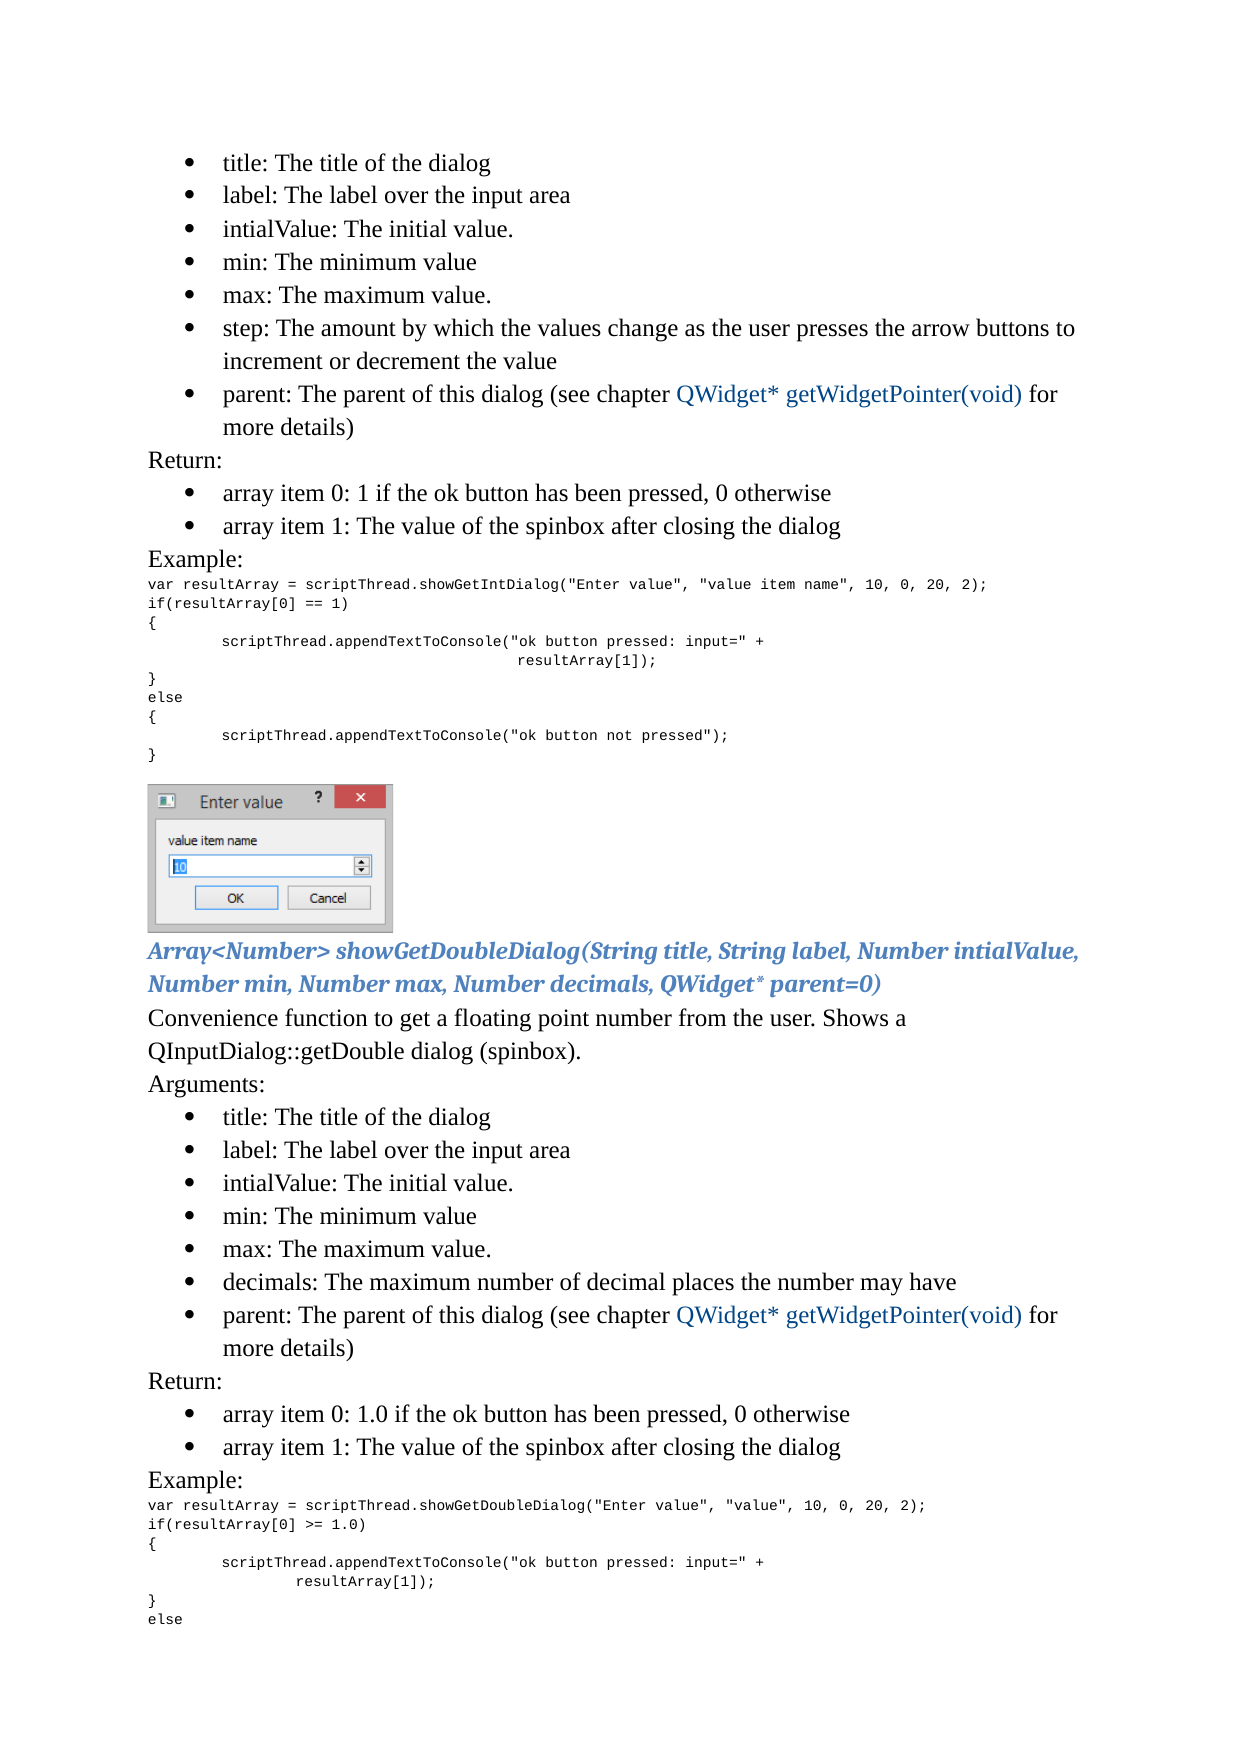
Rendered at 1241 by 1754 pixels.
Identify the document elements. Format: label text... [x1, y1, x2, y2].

list min: The minimum value [185, 247, 1093, 275]
text Return: [148, 1366, 1093, 1395]
text Return: [148, 445, 1093, 473]
list parent: The parent of this dialog (see chapter QWidget* getWidgetPointer(void) for more details) [185, 1300, 1093, 1362]
text { [148, 709, 1093, 726]
list decimals: The maximum number of decimal places the number may have [185, 1267, 1093, 1296]
text Arguments: [148, 1069, 1093, 1098]
list title: The title of the dialog [185, 148, 1093, 176]
text else [148, 691, 1093, 707]
list label: The label over the input area [185, 181, 1093, 209]
subtitle Array<Number> showGetDoubleDialog(String title, String label, Number intialValue, Number min, Number max, Number decimals, QWidget* parent=0) [148, 769, 1093, 999]
text scriptThread.appendTextToConsole("ok button pressed: input=" + resultArray[1]); [148, 634, 1093, 669]
text if(resultArray[0] >= 1.0) [148, 1517, 1093, 1534]
text Example: [148, 1466, 1093, 1494]
text else [148, 1612, 1093, 1629]
text if(resultArray[0] == 1) [148, 596, 1093, 612]
list intialValue: The initial value. [185, 214, 1093, 242]
text { [148, 615, 1093, 631]
picture [147, 784, 394, 933]
text { [148, 1536, 1093, 1553]
list max: The maximum value. [185, 1234, 1093, 1263]
list array item 1: The value of the spinbox after closing the dialog [185, 1432, 1093, 1461]
text scriptThread.appendTextToConsole("ok button pressed: input=" + resultArray[1]); [148, 1555, 1093, 1591]
list array item 0: 1 if the ok button has been pressed, 0 otherwise [185, 478, 1093, 507]
list array item 0: 1.0 if the ok button has been pressed, 0 otherwise [185, 1399, 1093, 1428]
list array item 1: The value of the spinbox after closing the dialog [185, 511, 1093, 539]
text } [148, 747, 1093, 764]
list label: The label over the input area [185, 1135, 1093, 1164]
text } [148, 1593, 1093, 1610]
list step: The amount by which the values change as the user presses the arrow buttons to increment or decrement the value [185, 313, 1093, 374]
text var resultArray = scriptThread.showGetDoubleDialog("Enter value", "value", 10, 0, 20, 2); [148, 1498, 1093, 1515]
text var resultArray = scriptThread.showGetIntDialog("Enter value", "value item name", 10, 0, 20, 2); [148, 577, 1093, 593]
list parent: The parent of this dialog (see chapter QWidget* getWidgetPointer(void) for more details) [185, 379, 1093, 441]
text } [148, 672, 1093, 688]
text scriptThread.appendTextToConsole("ok button not pressed"); [148, 728, 1093, 745]
list title: The title of the dialog [185, 1102, 1093, 1131]
text Example: [148, 544, 1093, 573]
list min: The minimum value [185, 1201, 1093, 1230]
text Convenience function to get a floating point number from the user. Shows a QInputDialog::getDouble dialog (spinbox). [148, 1003, 1093, 1065]
list intialValue: The initial value. [185, 1168, 1093, 1197]
list max: The maximum value. [185, 280, 1093, 308]
